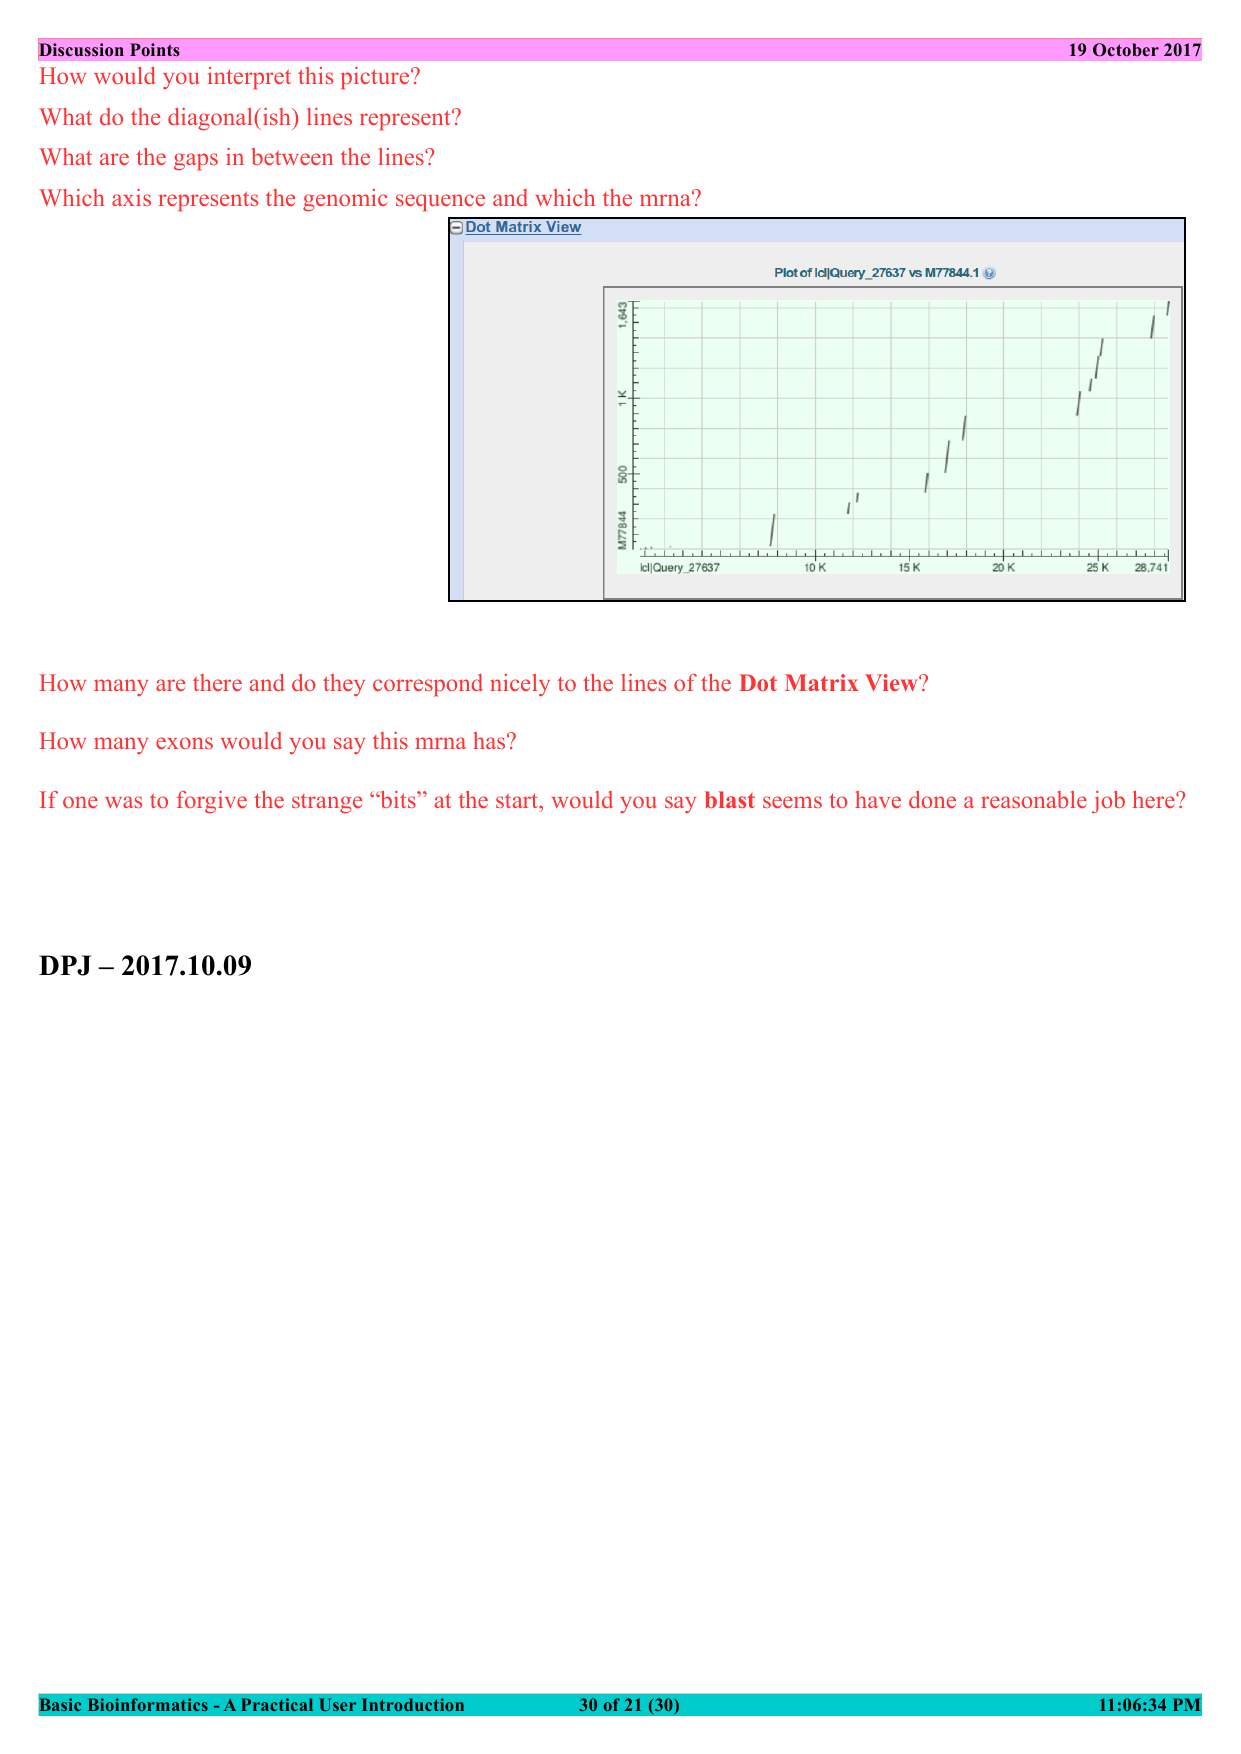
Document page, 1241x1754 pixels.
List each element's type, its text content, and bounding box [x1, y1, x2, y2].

text If one was to forgive the strange “bits” at the start, would you say blast seems to have done a reasonable job here? [38, 784, 1202, 813]
text How would you interpret this picture? [38, 61, 1202, 89]
text DPJ – 2017.10.09 [38, 948, 1202, 982]
text How many are there and do they correspond nicely to the lines of the Dot Matrix View? [38, 667, 1202, 696]
text Which axis represents the genomic sequence and which the mrna? [38, 183, 1202, 212]
text How many exons would you say this mrna has? [38, 726, 1202, 755]
text What are the gaps in between the lines? [38, 142, 1202, 171]
text What do the diagonal(ish) lines represent? [38, 101, 1202, 130]
picture [450, 219, 1184, 600]
